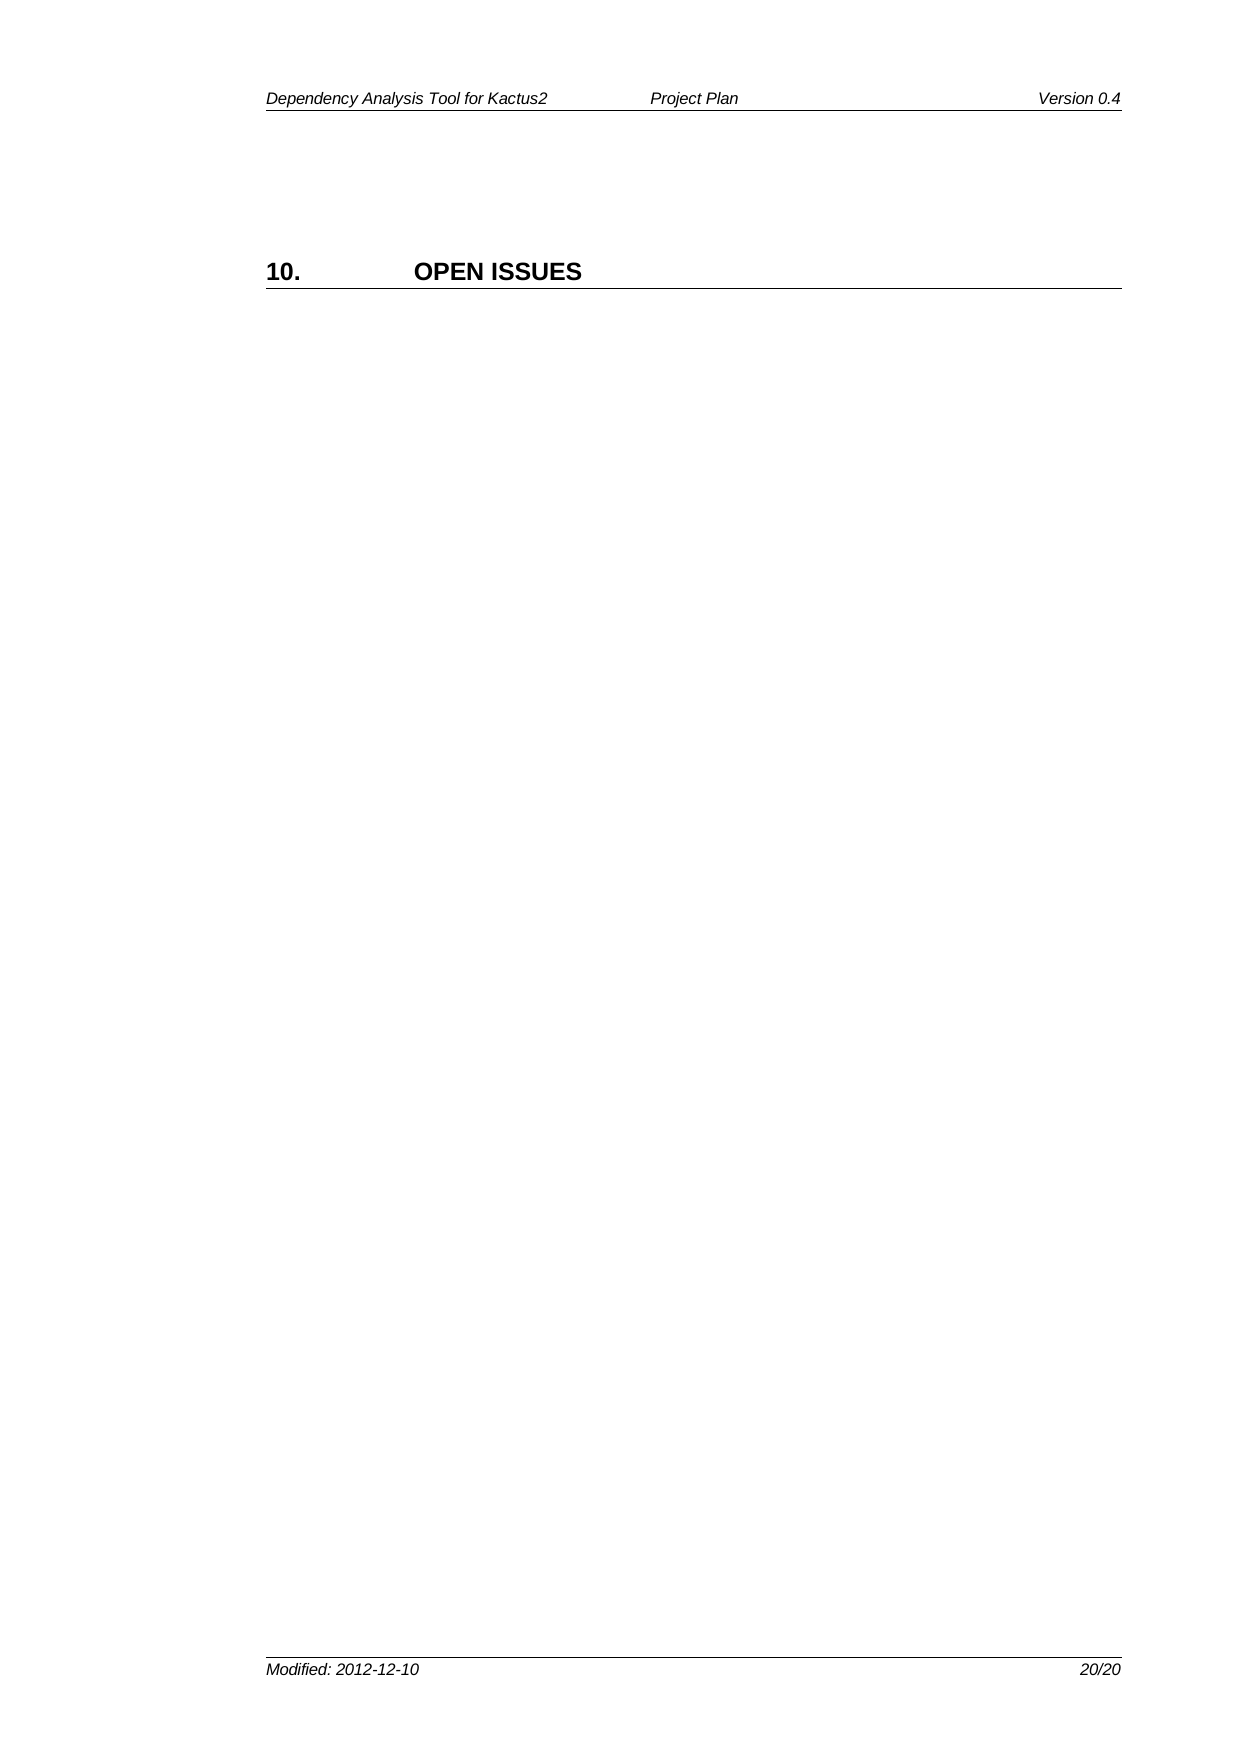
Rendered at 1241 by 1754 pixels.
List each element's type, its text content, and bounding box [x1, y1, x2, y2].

subtitle Open Issues [266, 257, 1122, 288]
